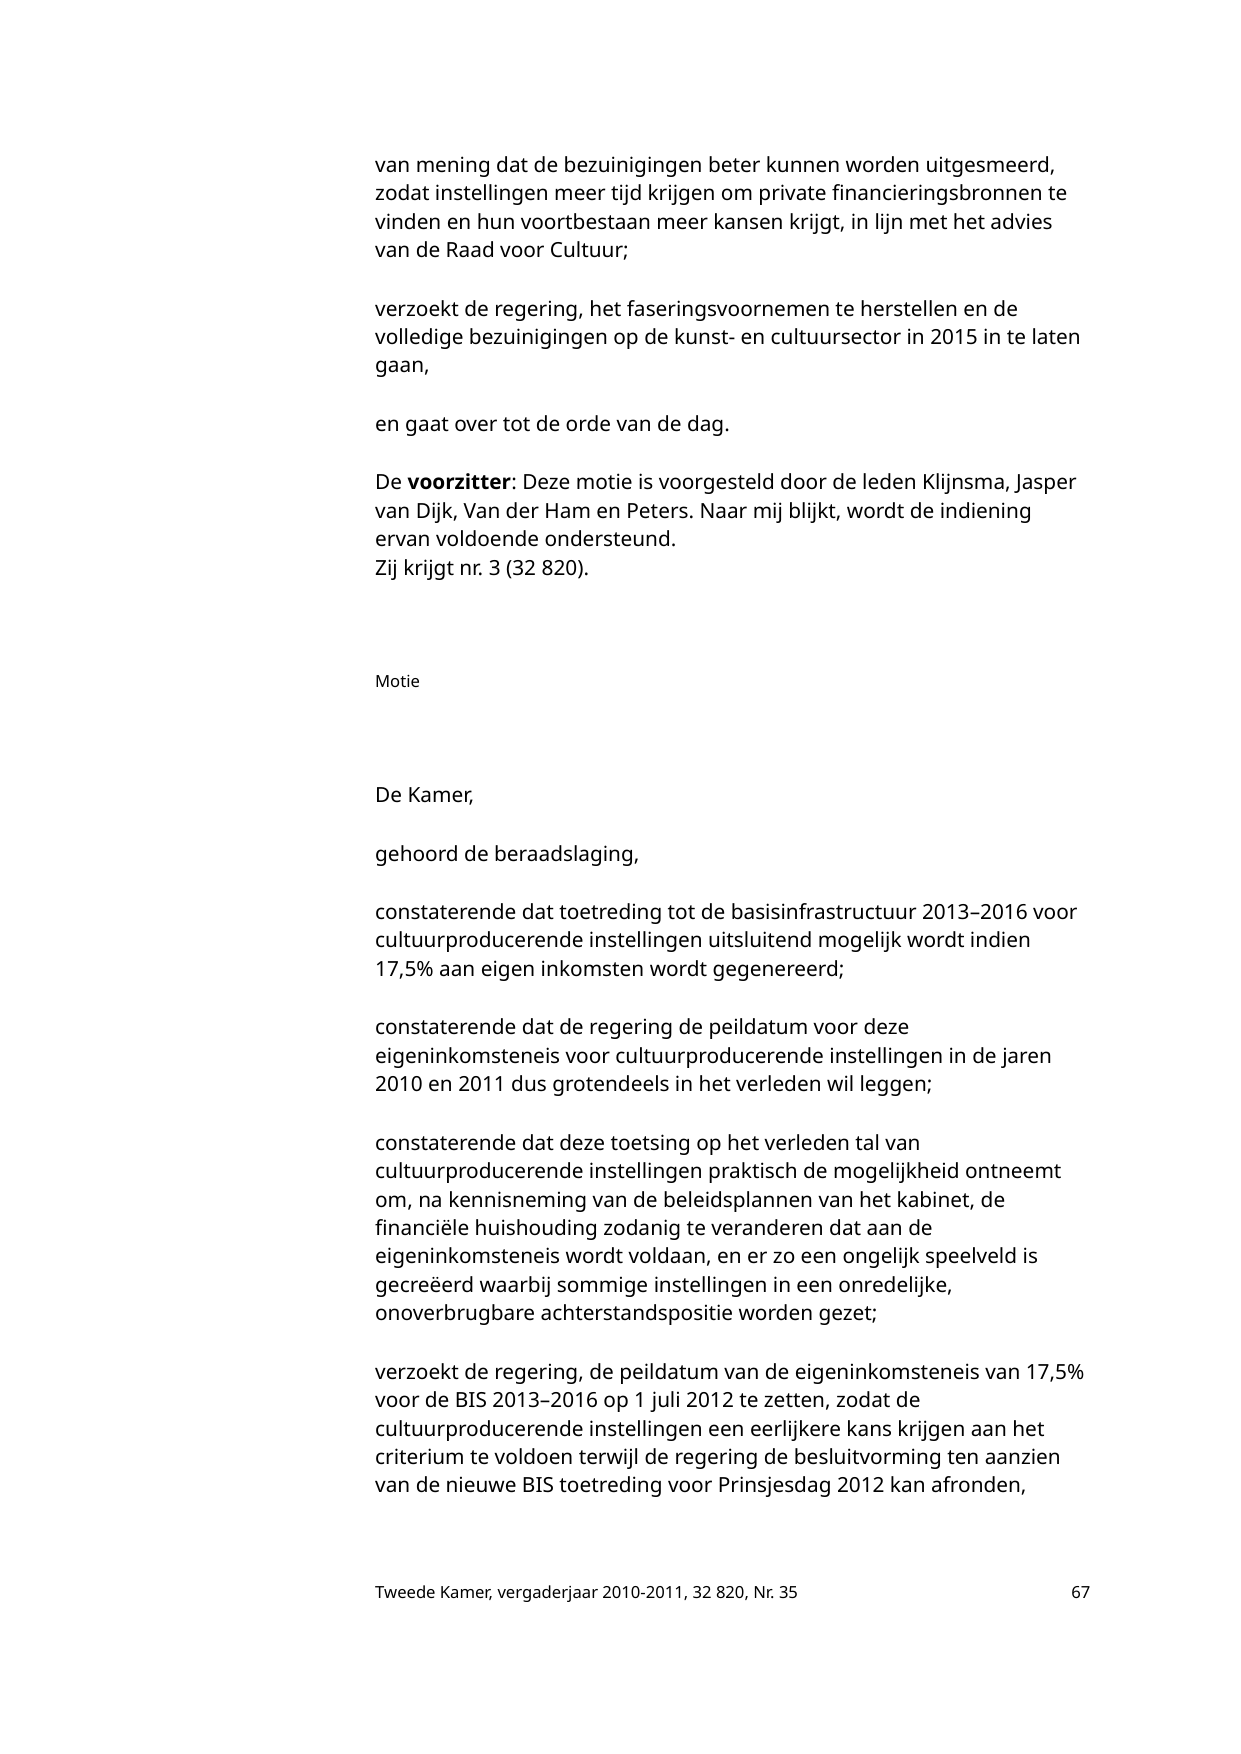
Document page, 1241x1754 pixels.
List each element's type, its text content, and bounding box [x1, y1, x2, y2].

text Zij krijgt nr. 3 (32 820). [375, 553, 1090, 581]
text De voorzitter: Deze motie is voorgesteld door de leden Klijnsma, Jasper van Dijk, Van der Ham en Peters. Naar mij blijkt, wordt de indiening ervan voldoende ondersteund. [375, 467, 1090, 553]
text en gaat over tot de orde van de dag. [375, 409, 1090, 437]
text constaterende dat de regering de peildatum voor deze eigeninkomsteneis voor cultuurproducerende instellingen in de jaren 2010 en 2011 dus grotendeels in het verleden wil leggen; [375, 1012, 1090, 1098]
text gehoord de beraadslaging, [375, 839, 1090, 867]
text De Kamer, [375, 780, 1090, 809]
text constaterende dat toetreding tot de basisinfrastructuur 2013–2016 voor cultuurproducerende instellingen uitsluitend mogelijk wordt indien 17,5% aan eigen inkomsten wordt gegenereerd; [375, 897, 1090, 982]
text verzoekt de regering, de peildatum van de eigeninkomsteneis van 17,5% voor de BIS 2013–2016 op 1 juli 2012 te zetten, zodat de cultuurproducerende instellingen een eerlijkere kans krijgen aan het criterium te voldoen terwijl de regering de besluitvorming ten aanzien van de nieuwe BIS toetreding voor Prinsjesdag 2012 kan afronden, [375, 1357, 1090, 1499]
table_header Motie [375, 669, 1090, 722]
text verzoekt de regering, het faseringsvoornemen te herstellen en de volledige bezuinigingen op de kunst- en cultuursector in 2015 in te laten gaan, [375, 294, 1090, 379]
text constaterende dat deze toetsing op het verleden tal van cultuurproducerende instellingen praktisch de mogelijkheid ontneemt om, na kennisneming van de beleidsplannen van het kabinet, de financiële huishouding zodanig te veranderen dat aan de eigeninkomsteneis wordt voldaan, en er zo een ongelijk speelveld is gecreëerd waarbij sommige instellingen in een onredelijke, onoverbrugbare achterstandspositie worden gezet; [375, 1128, 1090, 1327]
text van mening dat de bezuinigingen beter kunnen worden uitgesmeerd, zodat instellingen meer tijd krijgen om private financieringsbronnen te vinden en hun voortbestaan meer kansen krijgt, in lijn met het advies van de Raad voor Cultuur; [375, 150, 1090, 264]
